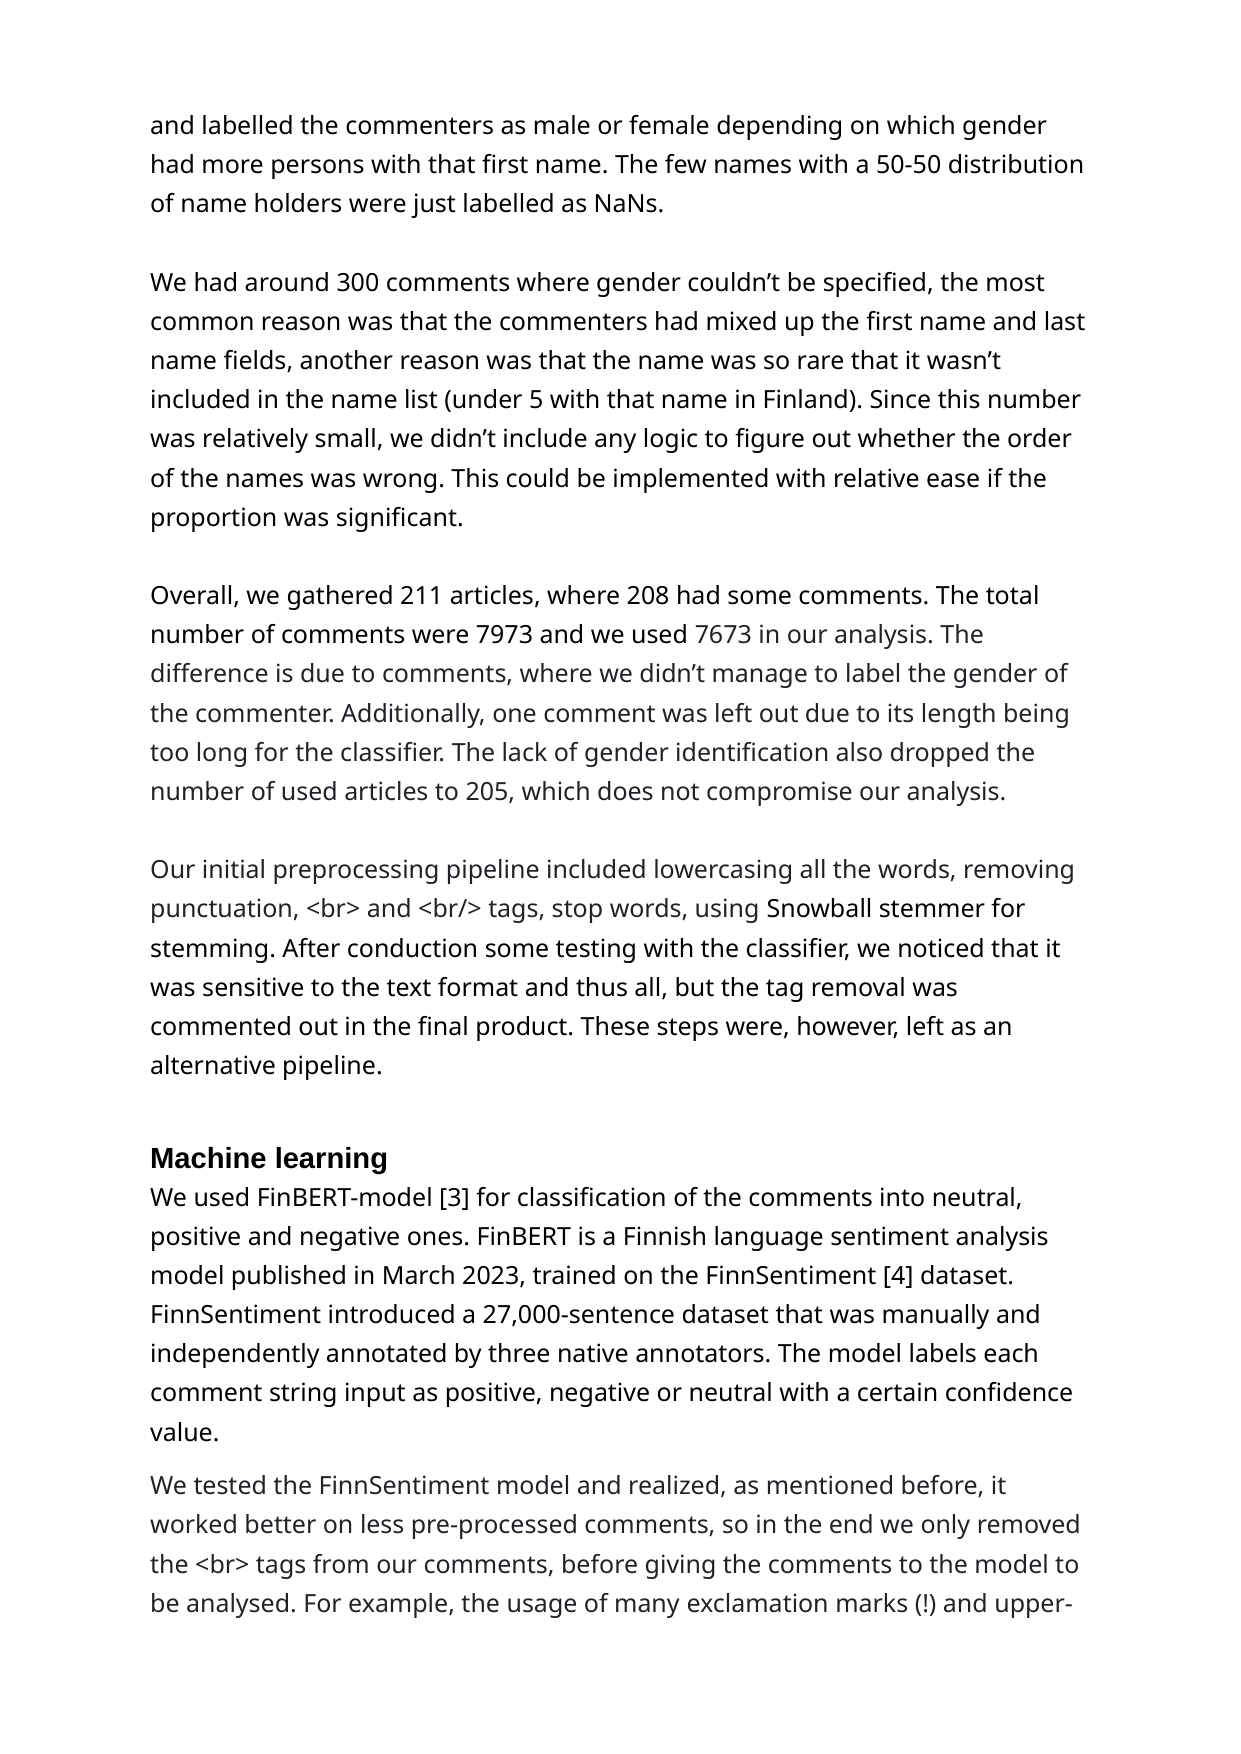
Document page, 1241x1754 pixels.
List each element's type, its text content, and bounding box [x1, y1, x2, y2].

text and labelled the commenters as male or female depending on which gender had more persons with that first name. The few names with a 50-50 distribution of name holders were just labelled as NaNs. [150, 108, 1095, 220]
text Our initial preprocessing pipeline included lowercasing all the words, removing punctuation, <br> and <br/> tags, stop words, using Snowball stemmer for stemming. After conduction some testing with the classifier, we noticed that it was sensitive to the text format and thus all, but the tag removal was commented out in the final product. These steps were, however, left as an alternative pipeline. [150, 852, 1095, 1082]
text We had around 300 comments where gender couldn’t be specified, the most common reason was that the commenters had mixed up the first name and last name fields, another reason was that the name was so rare that it wasn’t included in the name list (under 5 with that name in Finland). Since this number was relatively small, we didn’t include any logic to figure out whether the order of the names was wrong. This could be implemented with relative ease if the proportion was significant. [150, 264, 1095, 533]
text We tested the FinnSentiment model and realized, as mentioned before, it worked better on less pre-processed comments, so in the end we only removed the <br> tags from our comments, before giving the comments to the model to be analysed. For example, the usage of many exclamation marks (!) and upper- [150, 1468, 1095, 1619]
text We used FinBERT-model [3] for classification of the comments into neutral, positive and negative ones. FinBERT is a Finnish language sentiment analysis model published in March 2023, trained on the FinnSentiment [4] dataset. FinnSentiment introduced a 27,000-sentence dataset that was manually and independently annotated by three native annotators. The model labels each comment string input as positive, negative or neutral with a certain confidence value. [150, 1179, 1090, 1448]
text Overall, we gathered 211 articles, where 208 had some comments. The total number of comments were 7973 and we used 7673 in our analysis. The difference is due to comments, where we didn’t manage to label the gender of the commenter. Additionally, one comment was left out due to its length being too long for the classifier. The lack of gender identification also dropped the number of used articles to 205, which does not compromise our analysis. [150, 578, 1095, 808]
subtitle Machine learning [150, 1141, 1090, 1174]
